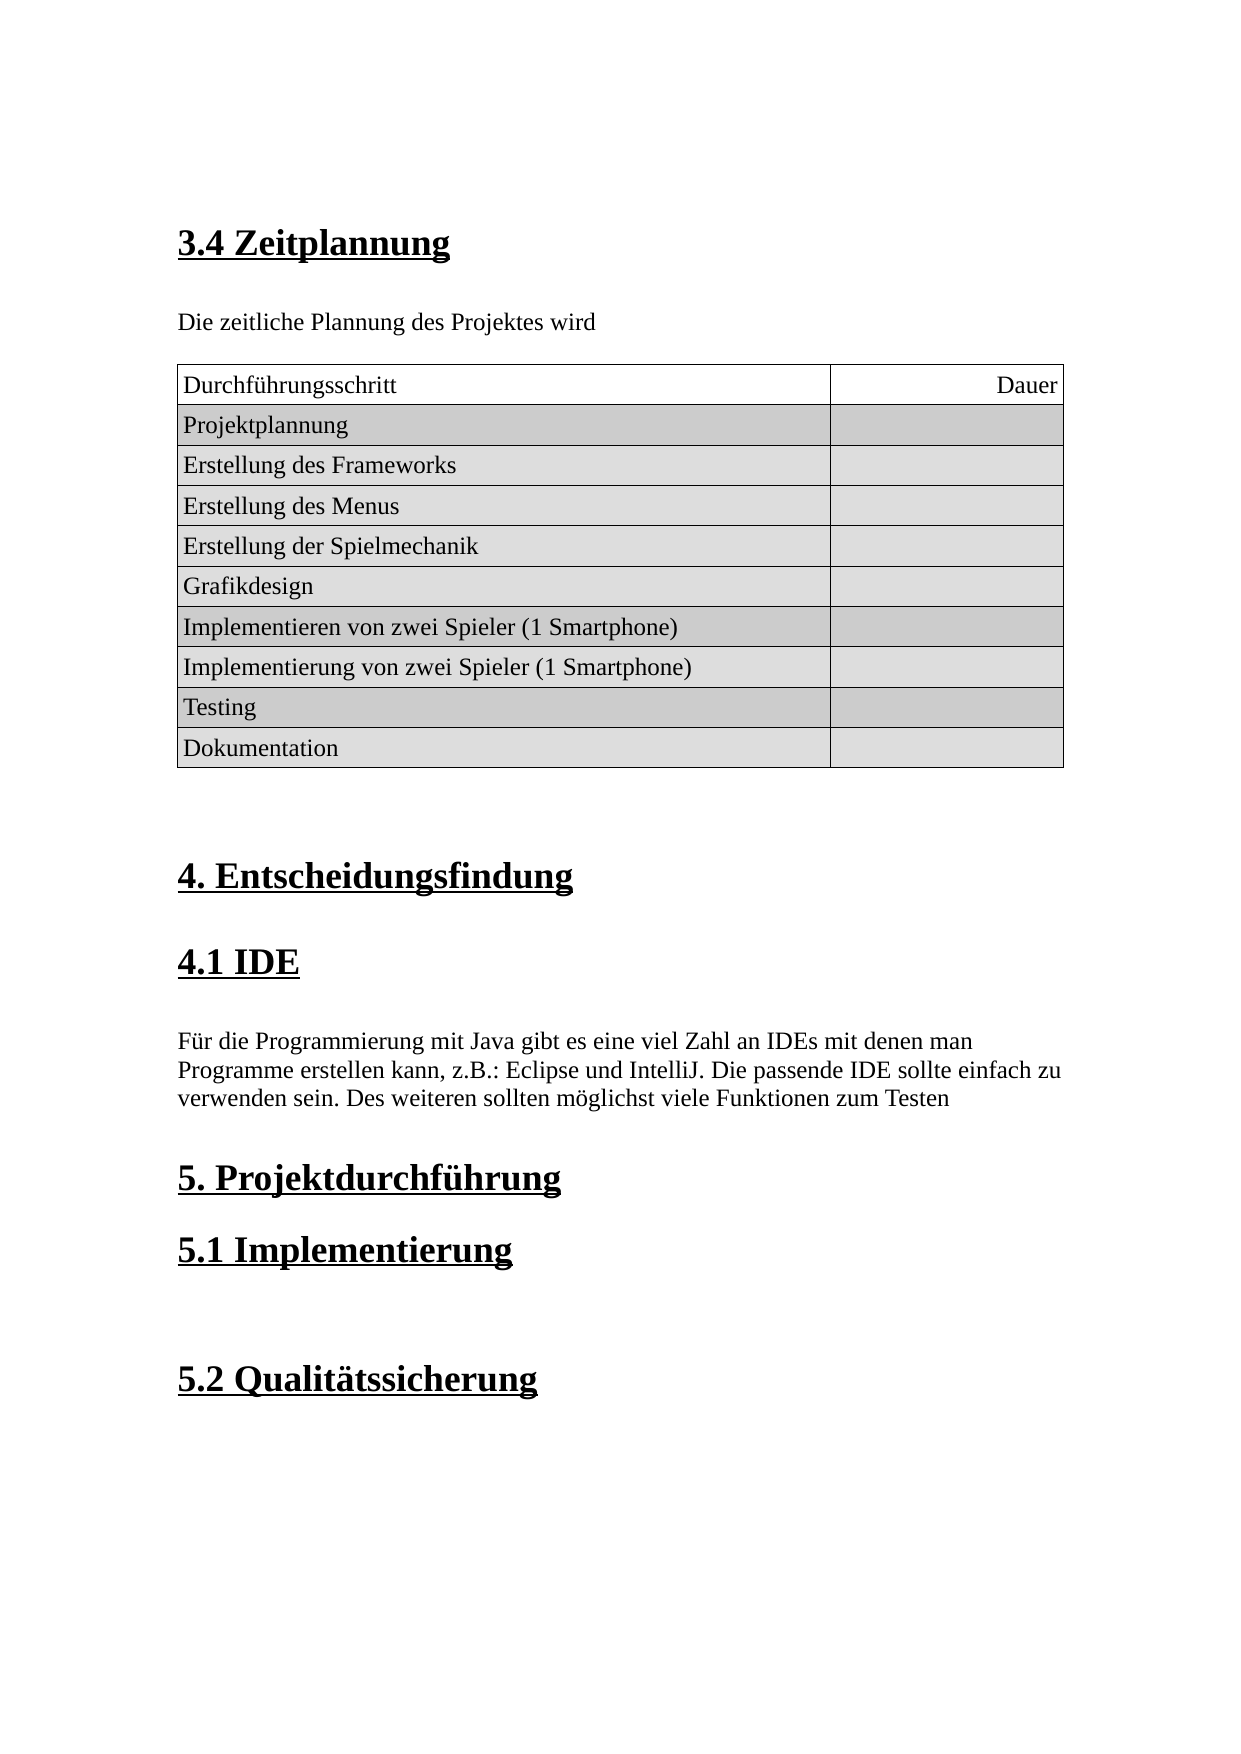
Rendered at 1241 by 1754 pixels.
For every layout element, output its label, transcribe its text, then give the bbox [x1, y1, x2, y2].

text 4.1 IDE [177, 940, 1063, 983]
table_cell Grafikdesign [178, 567, 830, 606]
text 5. Projektdurchführung [177, 1155, 1063, 1198]
text 3.4 Zeitplannung [177, 220, 1063, 263]
table_cell [831, 647, 1063, 687]
table_cell Erstellung des Menus [178, 486, 830, 525]
text 5.2 Qualitätssicherung [177, 1357, 1063, 1400]
table_header Dauer [831, 365, 1063, 404]
table_cell Erstellung des Frameworks [178, 446, 830, 485]
text Die zeitliche Plannung des Projektes wird [177, 307, 1063, 335]
table_cell [831, 688, 1063, 727]
table_cell [831, 607, 1063, 646]
table_cell Projektplannung [178, 405, 830, 445]
table_cell [831, 567, 1063, 606]
table_cell Erstellung der Spielmechanik [178, 526, 830, 566]
table_cell Implementierung von zwei Spieler (1 Smartphone) [178, 647, 830, 687]
table_cell [831, 405, 1063, 445]
text 4. Entscheidungsfindung [177, 853, 1063, 897]
text Für die Programmierung mit Java gibt es eine viel Zahl an IDEs mit denen man Programme erstellen kann, z.B.: Eclipse und IntelliJ. Die passende IDE sollte einfach zu verwenden sein. Des weiteren sollten möglichst viele Funktionen zum Testen [177, 1026, 1063, 1112]
table_cell [831, 526, 1063, 566]
table_cell [831, 446, 1063, 485]
text 5.1 Implementierung [177, 1227, 1063, 1270]
table_cell [831, 728, 1063, 767]
table_cell Implementieren von zwei Spieler (1 Smartphone) [178, 607, 830, 646]
table_cell Dokumentation [178, 728, 830, 767]
table_header Durchführungsschritt [178, 365, 830, 404]
table_cell Testing [178, 688, 830, 727]
table_cell [831, 486, 1063, 525]
